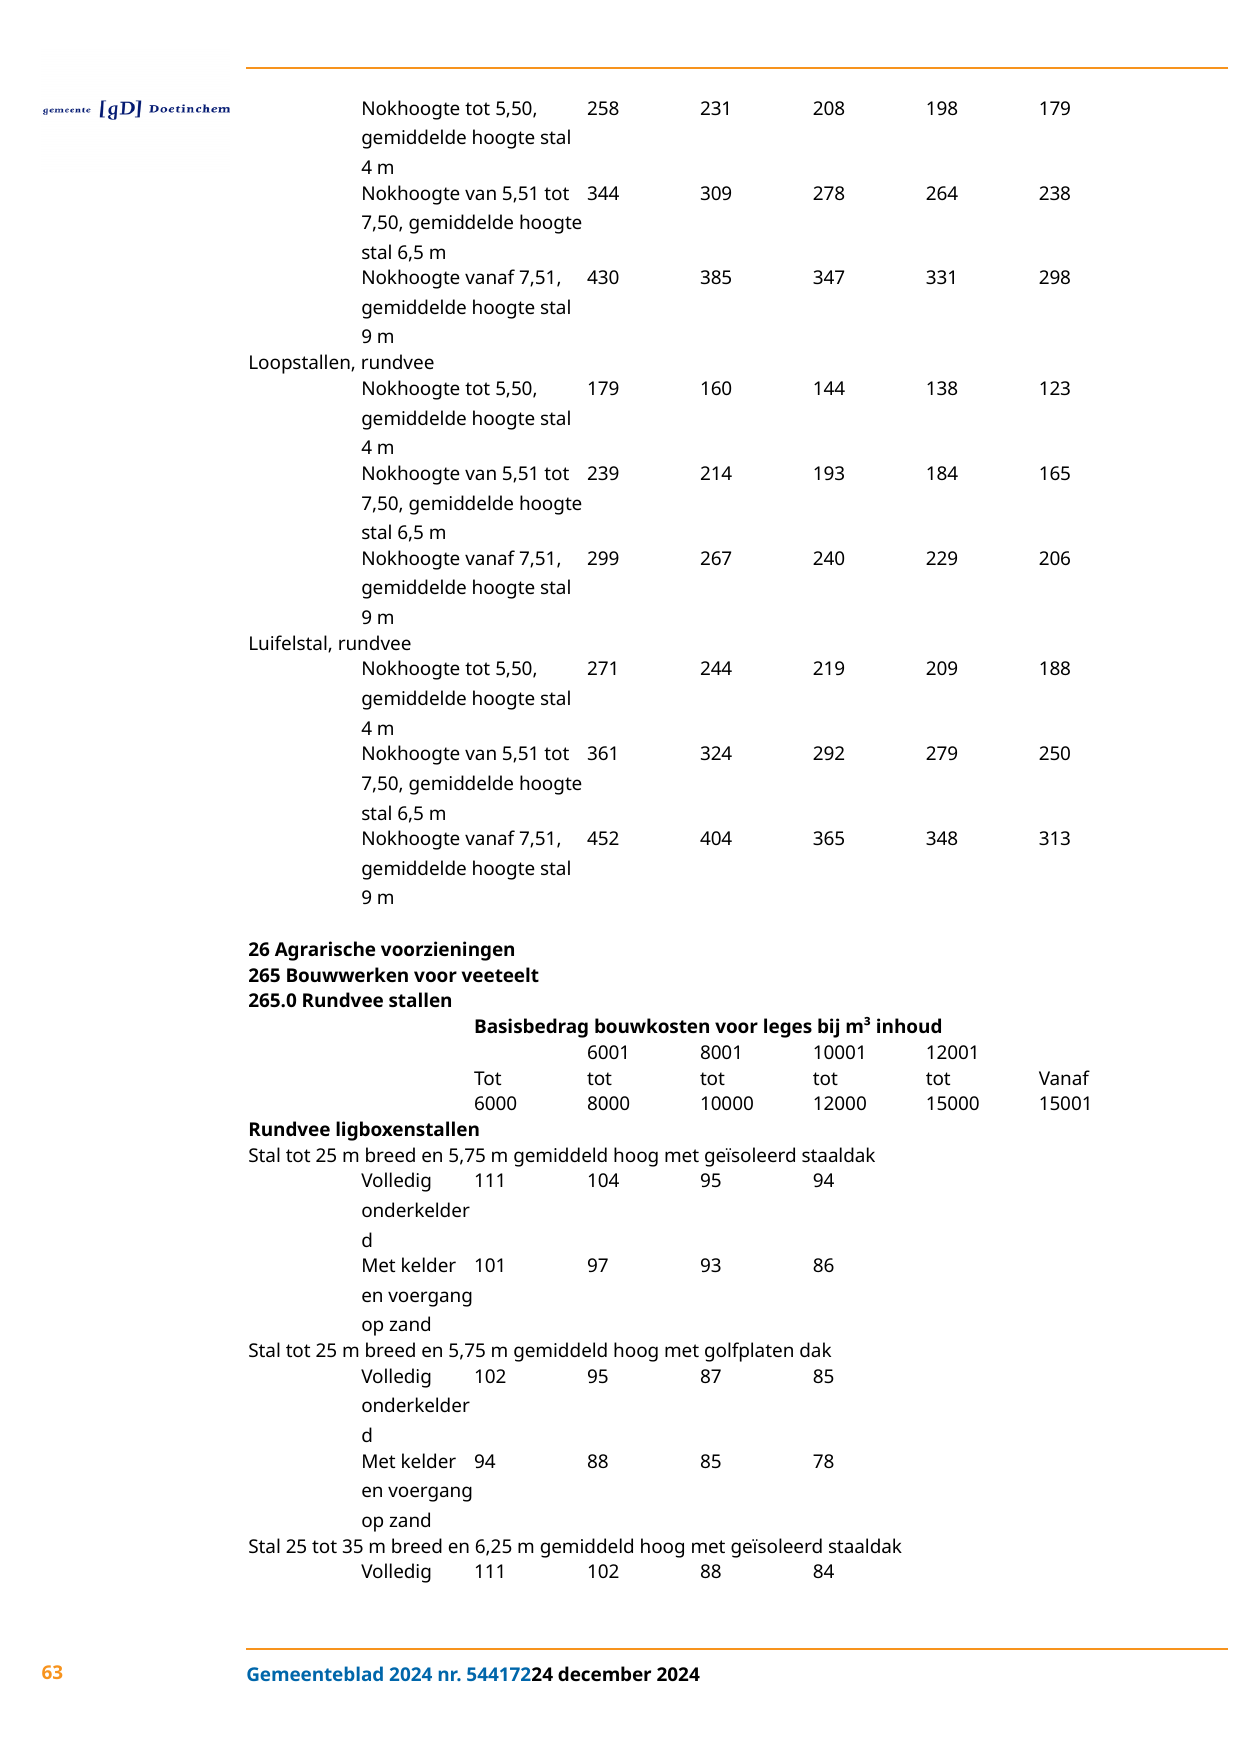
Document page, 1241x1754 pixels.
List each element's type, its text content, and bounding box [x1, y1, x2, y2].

picture [41, 47, 231, 172]
table_cell 278 [813, 180, 926, 264]
table_cell [1039, 1013, 1152, 1039]
table_cell [1039, 1039, 1152, 1065]
table_cell 188 [1039, 656, 1152, 741]
table_cell [1039, 1168, 1152, 1252]
table_cell 240 [813, 545, 926, 630]
table_cell 309 [700, 180, 813, 264]
table_cell [926, 1253, 1038, 1337]
table_cell [587, 350, 700, 375]
table_cell Nokhoogte van 5,51 tot 7,50, gemiddelde hoogte stal 6,5 m [361, 180, 587, 264]
table_cell [361, 910, 474, 936]
table_cell [1039, 1253, 1152, 1337]
table_cell 12001 [926, 1039, 1038, 1065]
table_cell 331 [926, 265, 1038, 349]
table_cell [587, 630, 700, 656]
table_cell 97 [587, 1253, 700, 1337]
table_cell [813, 988, 926, 1013]
table_cell 8000 [587, 1090, 700, 1116]
table_cell Nokhoogte vanaf 7,51, gemiddelde hoogte stal 9 m [361, 265, 587, 349]
table_cell [926, 910, 1038, 936]
table_cell 385 [700, 265, 813, 349]
table_cell 292 [813, 741, 926, 825]
table_cell 452 [587, 825, 700, 910]
table_cell [1039, 1533, 1152, 1559]
table_cell Nokhoogte van 5,51 tot 7,50, gemiddelde hoogte stal 6,5 m [361, 460, 587, 545]
table_cell 271 [587, 656, 700, 741]
table_cell tot [813, 1065, 926, 1090]
table_cell [813, 936, 926, 962]
table_cell [926, 962, 1038, 987]
table_cell [700, 936, 813, 962]
table_cell [1039, 350, 1152, 375]
table_cell 267 [700, 545, 813, 630]
table_cell [926, 1168, 1038, 1252]
table_cell Stal tot 25 m breed en 5,75 m gemiddeld hoog met geïsoleerd staaldak [248, 1142, 1038, 1168]
table_cell 86 [813, 1253, 926, 1337]
table_cell [926, 1116, 1038, 1142]
table_cell [474, 630, 587, 656]
table_cell 111 [474, 1168, 587, 1252]
table_cell 229 [926, 545, 1038, 630]
table_cell 85 [813, 1363, 926, 1448]
table_cell 102 [474, 1363, 587, 1448]
table_cell [1039, 962, 1152, 987]
table_cell [248, 460, 361, 545]
table_cell Vanaf [1039, 1065, 1152, 1090]
table_cell 10001 [813, 1039, 926, 1065]
table_cell 95 [587, 1363, 700, 1448]
table_cell [926, 936, 1038, 962]
table_cell 250 [1039, 741, 1152, 825]
table_cell 95 [700, 1168, 813, 1252]
table_cell [813, 630, 926, 656]
table_cell [474, 910, 587, 936]
table_cell 209 [926, 656, 1038, 741]
table_cell 85 [700, 1448, 813, 1533]
table_cell [1039, 630, 1152, 656]
table_cell [813, 1116, 926, 1142]
table_cell [700, 630, 813, 656]
table_cell 88 [700, 1559, 813, 1584]
table_cell 258 [587, 95, 700, 180]
table_cell 344 [587, 180, 700, 264]
table_cell [248, 825, 361, 910]
table_cell 102 [587, 1559, 700, 1584]
table_cell 208 [813, 95, 926, 180]
table_cell Luifelstal, rundvee [248, 630, 474, 656]
table_cell [1039, 1142, 1152, 1168]
table_cell Rundvee ligboxenstallen [248, 1116, 587, 1142]
table_cell [1039, 1338, 1152, 1363]
table_cell 87 [700, 1363, 813, 1448]
table_cell Nokhoogte tot 5,50, gemiddelde hoogte stal 4 m [361, 656, 587, 741]
table_cell 298 [1039, 265, 1152, 349]
table_cell 265.0 Rundvee stallen [248, 988, 587, 1013]
table_cell [361, 1039, 474, 1065]
table_cell 10000 [700, 1090, 813, 1116]
table_cell Volledig [361, 1559, 474, 1584]
table_cell 214 [700, 460, 813, 545]
table_cell [248, 741, 361, 825]
table_cell [587, 936, 700, 962]
table_cell Stal tot 25 m breed en 5,75 m gemiddeld hoog met golfplaten dak [248, 1338, 1038, 1363]
table_cell [474, 1039, 587, 1065]
table_cell 206 [1039, 545, 1152, 630]
table_cell 8001 [700, 1039, 813, 1065]
table_cell 264 [926, 180, 1038, 264]
table_cell 144 [813, 375, 926, 460]
table_cell Nokhoogte tot 5,50, gemiddelde hoogte stal 4 m [361, 375, 587, 460]
table_cell Volledig onderkelderd [361, 1363, 474, 1448]
table_cell [926, 988, 1038, 1013]
table_cell [248, 545, 361, 630]
table_cell 84 [813, 1559, 926, 1584]
table_cell 15000 [926, 1090, 1038, 1116]
table_cell 404 [700, 825, 813, 910]
table_cell tot [926, 1065, 1038, 1090]
table_cell 104 [587, 1168, 700, 1252]
table_cell 179 [587, 375, 700, 460]
table_cell 15001 [1039, 1090, 1152, 1116]
table_cell 265 Bouwwerken voor veeteelt [248, 962, 700, 987]
table_cell 6000 [474, 1090, 587, 1116]
table_cell [700, 962, 813, 987]
table_cell [248, 1363, 361, 1448]
table_cell [248, 95, 361, 180]
table_cell 78 [813, 1448, 926, 1533]
table_cell Stal 25 tot 35 m breed en 6,25 m gemiddeld hoog met geïsoleerd staaldak [248, 1533, 1038, 1559]
table_cell 299 [587, 545, 700, 630]
table_cell 165 [1039, 460, 1152, 545]
table_cell 94 [474, 1448, 587, 1533]
table_cell [700, 1116, 813, 1142]
table_cell Nokhoogte van 5,51 tot 7,50, gemiddelde hoogte stal 6,5 m [361, 741, 587, 825]
table_cell [1039, 910, 1152, 936]
table_cell [587, 988, 700, 1013]
table_cell 123 [1039, 375, 1152, 460]
table_cell [248, 656, 361, 741]
table_cell [700, 350, 813, 375]
table_cell Met kelder en voergang op zand [361, 1253, 474, 1337]
table_cell [1039, 936, 1152, 962]
table_cell [926, 1363, 1038, 1448]
table_cell 231 [700, 95, 813, 180]
table_cell Loopstallen, rundvee [248, 350, 587, 375]
table_cell [248, 1253, 361, 1337]
table_cell 365 [813, 825, 926, 910]
table_cell Tot [474, 1065, 587, 1090]
table_cell 184 [926, 460, 1038, 545]
table_cell [813, 962, 926, 987]
table_cell [926, 1448, 1038, 1533]
table_cell [248, 1065, 361, 1090]
table_cell [700, 988, 813, 1013]
table_cell [248, 1090, 361, 1116]
table_cell Nokhoogte vanaf 7,51, gemiddelde hoogte stal 9 m [361, 545, 587, 630]
table_cell 193 [813, 460, 926, 545]
table_cell [248, 1559, 361, 1584]
table_cell [1039, 1363, 1152, 1448]
table_cell 26 Agrarische voorzieningen [248, 936, 587, 962]
table_cell 244 [700, 656, 813, 741]
table_cell 313 [1039, 825, 1152, 910]
table_cell [926, 1559, 1038, 1584]
table_cell 6001 [587, 1039, 700, 1065]
table_cell [926, 630, 1038, 656]
table_cell [1039, 988, 1152, 1013]
table_cell [587, 1116, 700, 1142]
table_cell [1039, 1448, 1152, 1533]
table_cell 101 [474, 1253, 587, 1337]
table_cell 94 [813, 1168, 926, 1252]
table_cell [361, 1090, 474, 1116]
table_cell [248, 180, 361, 264]
table_cell [1039, 1116, 1152, 1142]
table_cell [361, 1065, 474, 1090]
table_cell [700, 910, 813, 936]
table_cell [587, 910, 700, 936]
table_cell [248, 265, 361, 349]
table_cell 88 [587, 1448, 700, 1533]
table_cell 179 [1039, 95, 1152, 180]
table_cell 111 [474, 1559, 587, 1584]
table_cell [248, 1013, 361, 1039]
table_cell [926, 350, 1038, 375]
table_cell 348 [926, 825, 1038, 910]
table_cell 324 [700, 741, 813, 825]
table_cell [248, 910, 361, 936]
table_cell [813, 350, 926, 375]
table_cell 361 [587, 741, 700, 825]
table_cell Nokhoogte tot 5,50, gemiddelde hoogte stal 4 m [361, 95, 587, 180]
table_cell [361, 1013, 474, 1039]
table_cell [248, 1039, 361, 1065]
table_cell 198 [926, 95, 1038, 180]
table_cell tot [587, 1065, 700, 1090]
table_cell [248, 1448, 361, 1533]
table_cell 12000 [813, 1090, 926, 1116]
table_cell 219 [813, 656, 926, 741]
table_cell tot [700, 1065, 813, 1090]
table_cell 279 [926, 741, 1038, 825]
table_cell 347 [813, 265, 926, 349]
table_cell Volledig onderkelderd [361, 1168, 474, 1252]
table_cell Met kelder en voergang op zand [361, 1448, 474, 1533]
table_cell [248, 1168, 361, 1252]
table_cell [1039, 1559, 1152, 1584]
table_cell 138 [926, 375, 1038, 460]
table_cell [248, 375, 361, 460]
table_cell Basisbedrag bouwkosten voor leges bij m³ inhoud [474, 1013, 1038, 1039]
table_cell 239 [587, 460, 700, 545]
table_cell Nokhoogte vanaf 7,51, gemiddelde hoogte stal 9 m [361, 825, 587, 910]
table_cell 430 [587, 265, 700, 349]
table_cell 160 [700, 375, 813, 460]
table_cell 93 [700, 1253, 813, 1337]
table_cell 238 [1039, 180, 1152, 264]
table_cell [813, 910, 926, 936]
